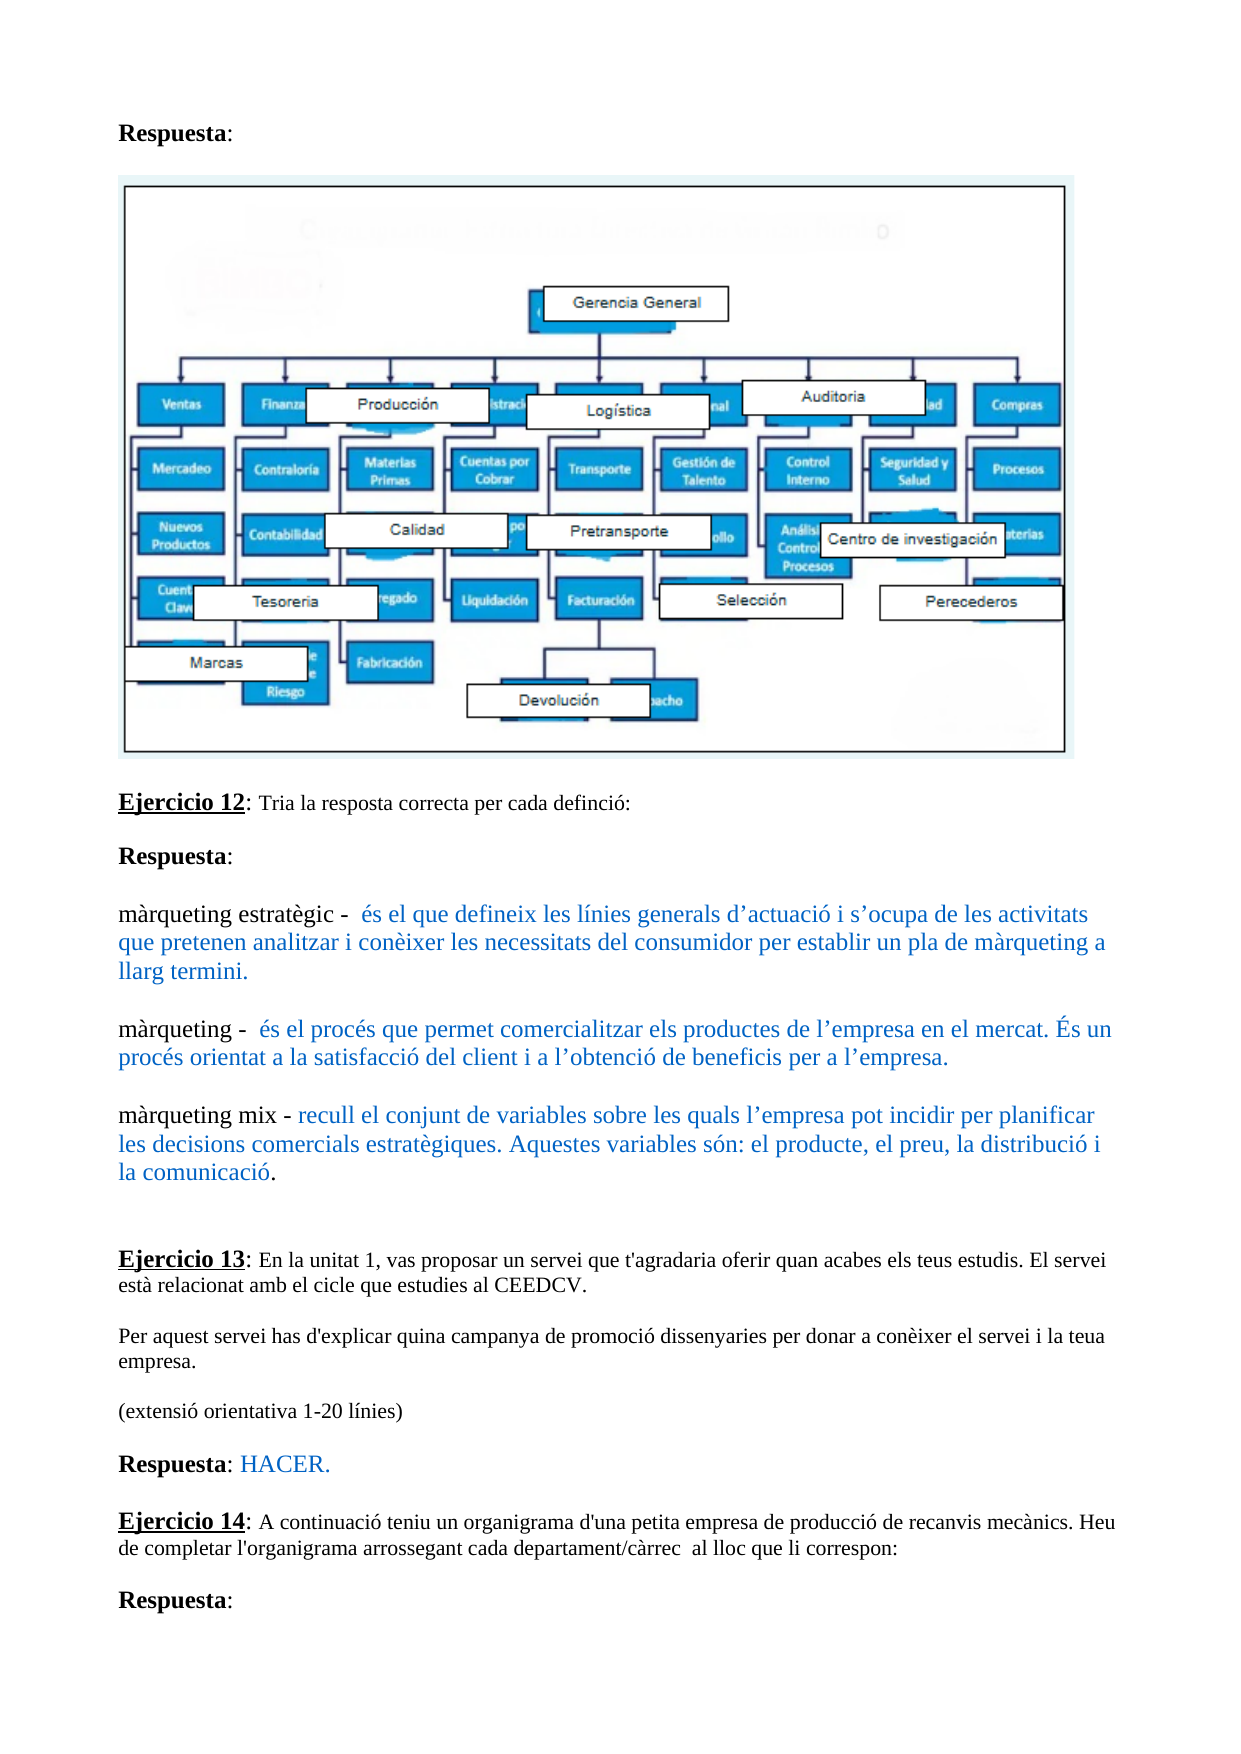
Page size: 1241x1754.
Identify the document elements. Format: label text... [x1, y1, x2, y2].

text Per aquest servei has d'explicar quina campanya de promoció dissenyaries per donar a conèixer el servei i la teua empresa. [118, 1323, 1122, 1373]
text Ejercicio 12: Tria la resposta correcta per cada definció: Respuesta: [118, 787, 1122, 870]
text màrqueting estratègic - és el que defineix les línies generals d’actuació i s’ocupa de les activitats que pretenen analitzar i conèixer les necessitats del consumidor per establir un pla de màrqueting a llarg termini. màrqueting - és el procés que permet comercialitzar els productes de l’empresa en el mercat. És un procés orientat a la satisfacció del client i a l’obtenció de beneficis per a l’empresa. màrqueting mix - recull el conjunt de variables sobre les quals l’empresa pot incidir per planificar les decisions comercials estratègiques. Aquestes variables són: el producte, el preu, la distribució i la comunicació. [118, 899, 1122, 1186]
text Respuesta: [118, 118, 1122, 147]
text Ejercicio 14: A continuació teniu un organigrama d'una petita empresa de producció de recanvis mecànics. Heu de completar l'organigrama arrossegant cada departament/càrrec al lloc que li correspon: Respuesta: [118, 1506, 1122, 1614]
picture [118, 175, 1075, 759]
text (extensió orientativa 1-20 línies) Respuesta: HACER. [118, 1398, 1122, 1478]
text Ejercicio 13: En la unitat 1, vas proposar un servei que t'agradaria oferir quan acabes els teus estudis. El servei està relacionat amb el cicle que estudies al CEEDCV. [118, 1244, 1122, 1298]
